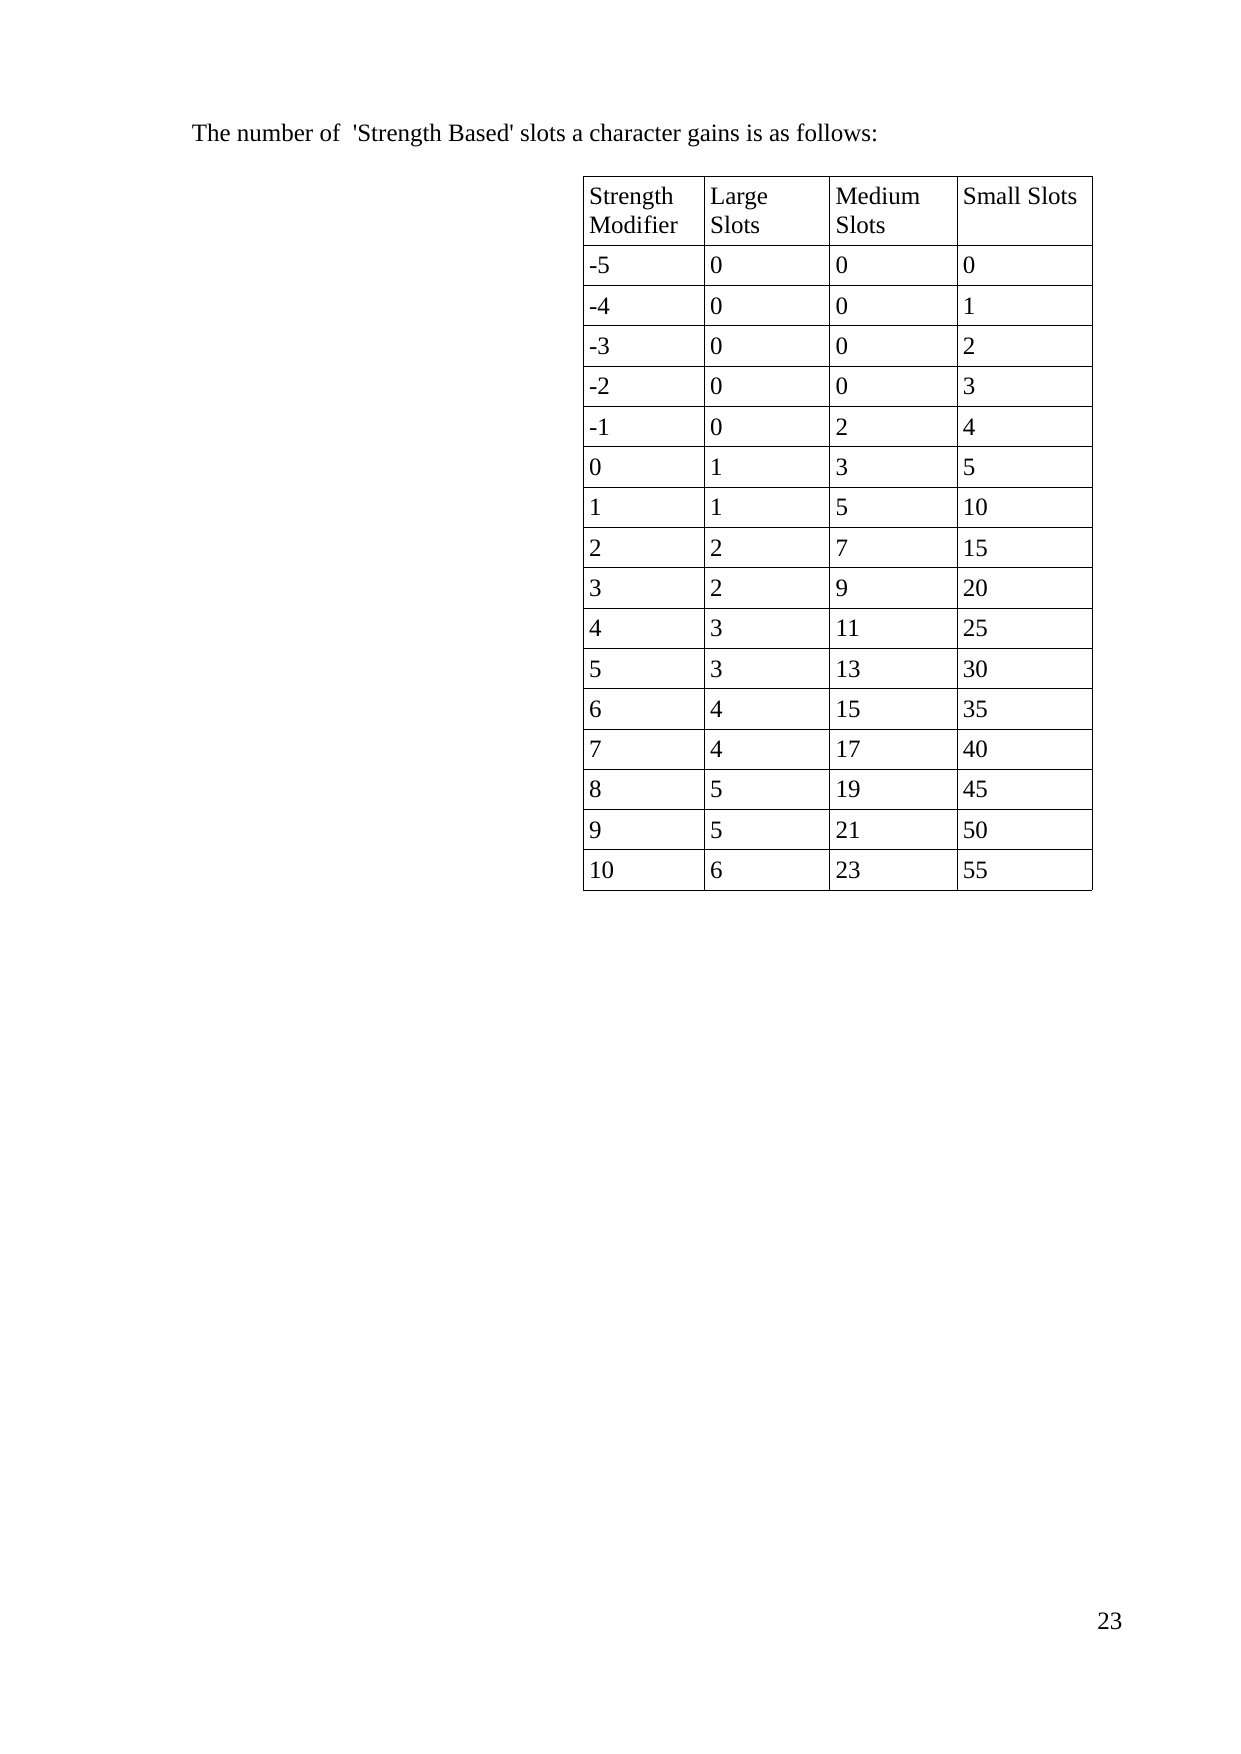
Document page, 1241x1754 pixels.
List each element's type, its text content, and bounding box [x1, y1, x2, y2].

table_cell 0 [958, 246, 1092, 285]
table_cell 8 [584, 770, 704, 809]
table_cell 0 [584, 447, 704, 487]
table_cell 13 [830, 649, 957, 688]
table_cell -3 [584, 326, 704, 366]
table_cell 0 [705, 407, 829, 446]
table_cell -2 [584, 367, 704, 406]
table_cell 23 [830, 850, 957, 890]
table_header Medium Slots [830, 177, 957, 245]
table_cell 2 [705, 528, 829, 567]
table_header Large Slots [705, 177, 829, 245]
table_cell 9 [830, 568, 957, 607]
table_cell 2 [830, 407, 957, 446]
table_cell 5 [958, 447, 1092, 487]
table_cell 40 [958, 730, 1092, 769]
table_cell 21 [830, 810, 957, 849]
table_cell 10 [958, 488, 1092, 527]
table_cell 1 [584, 488, 704, 527]
table_cell 5 [584, 649, 704, 688]
table_cell 10 [584, 850, 704, 890]
table_cell 9 [584, 810, 704, 849]
table_cell 25 [958, 609, 1092, 648]
table_cell 0 [830, 367, 957, 406]
table_cell 1 [705, 488, 829, 527]
table_cell 7 [830, 528, 957, 567]
table_cell 6 [705, 850, 829, 890]
table_cell 0 [705, 286, 829, 325]
table_cell 2 [705, 568, 829, 607]
table_cell 35 [958, 689, 1092, 728]
table_cell 1 [705, 447, 829, 487]
table_cell 0 [705, 246, 829, 285]
table_cell 0 [705, 367, 829, 406]
table_cell 5 [705, 810, 829, 849]
table_cell 3 [705, 609, 829, 648]
table_cell 4 [705, 730, 829, 769]
table_header Strength Modifier [584, 177, 704, 245]
table_cell 5 [830, 488, 957, 527]
table_cell -4 [584, 286, 704, 325]
table_cell 7 [584, 730, 704, 769]
table_cell -5 [584, 246, 704, 285]
table_cell 0 [830, 246, 957, 285]
table_cell 3 [958, 367, 1092, 406]
table_cell 6 [584, 689, 704, 728]
table_cell 3 [705, 649, 829, 688]
table_header Small Slots [958, 177, 1092, 245]
table_cell 15 [958, 528, 1092, 567]
table_cell 0 [830, 326, 957, 366]
table_cell 5 [705, 770, 829, 809]
table_cell 0 [705, 326, 829, 366]
table_cell 11 [830, 609, 957, 648]
table_cell 30 [958, 649, 1092, 688]
table_cell 2 [584, 528, 704, 567]
table_cell 2 [958, 326, 1092, 366]
table_cell -1 [584, 407, 704, 446]
table_cell 15 [830, 689, 957, 728]
table_cell 19 [830, 770, 957, 809]
text The number of 'Strength Based' slots a character gains is as follows: [118, 118, 1122, 147]
table_cell 1 [958, 286, 1092, 325]
table_cell 3 [830, 447, 957, 487]
table_cell 4 [958, 407, 1092, 446]
table_cell 50 [958, 810, 1092, 849]
table_cell 20 [958, 568, 1092, 607]
table_cell 0 [830, 286, 957, 325]
table_cell 4 [584, 609, 704, 648]
table_cell 55 [958, 850, 1092, 890]
table_cell 4 [705, 689, 829, 728]
table_cell 3 [584, 568, 704, 607]
table_cell 45 [958, 770, 1092, 809]
table_cell 17 [830, 730, 957, 769]
